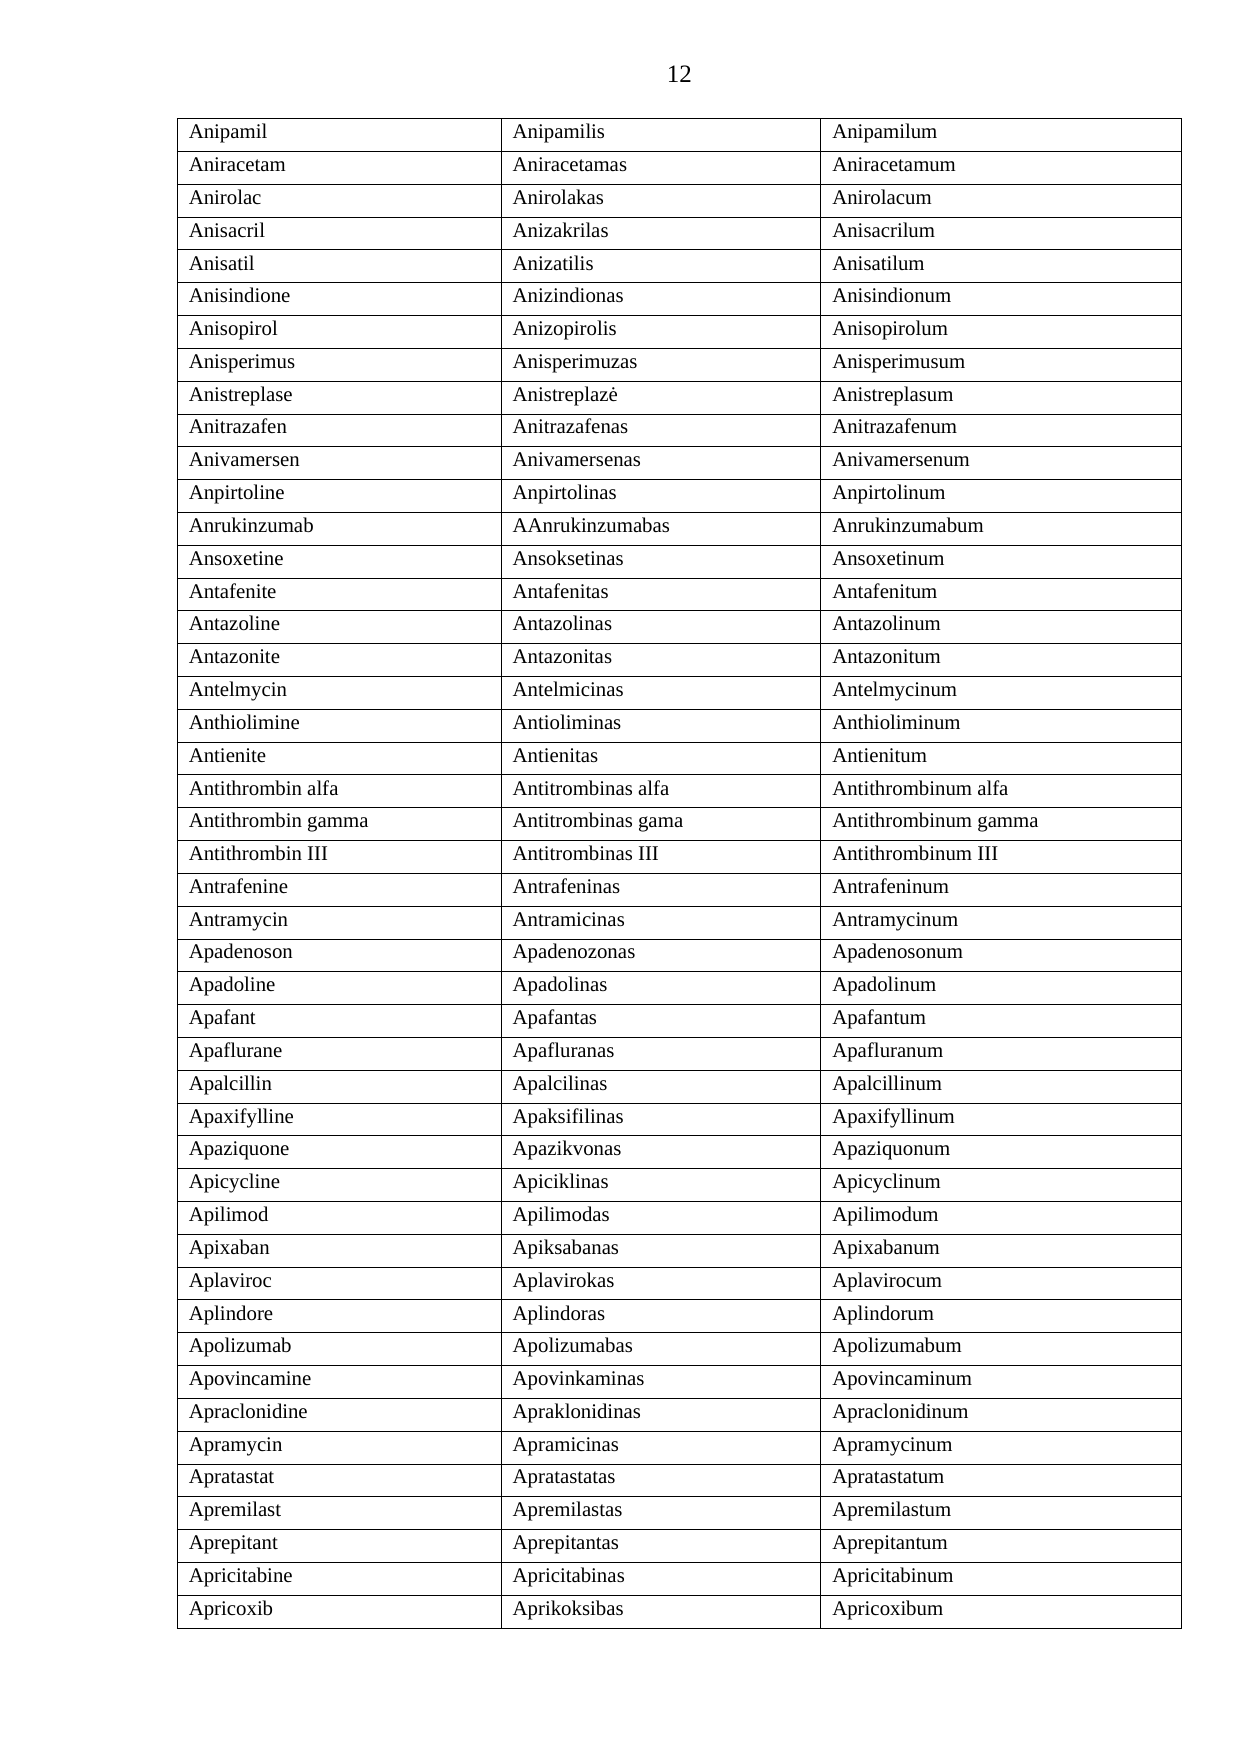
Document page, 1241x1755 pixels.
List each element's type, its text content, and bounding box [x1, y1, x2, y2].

table_cell Antrafenine [178, 874, 501, 906]
table_cell Ansoxetinum [821, 546, 1181, 577]
table_cell Apiciklinas [502, 1169, 820, 1201]
table_cell Anivamersenum [821, 447, 1181, 479]
table_cell Apremilast [178, 1497, 501, 1529]
table_cell Anipamilum [821, 119, 1181, 151]
table_cell Anivamersen [178, 447, 501, 479]
table_cell Antazonitas [502, 644, 820, 676]
table_cell Antazoline [178, 611, 501, 643]
table_cell Apraclonidine [178, 1399, 501, 1431]
table_cell Antithrombin III [178, 841, 501, 873]
table_cell Apaziquonum [821, 1136, 1181, 1168]
table_cell Anirolacum [821, 185, 1181, 217]
table_cell Antazolinas [502, 611, 820, 643]
table_cell Anthiolimine [178, 710, 501, 742]
table_cell Anpirtoline [178, 480, 501, 512]
table_cell Anistreplasum [821, 382, 1181, 413]
table_cell Apafant [178, 1005, 501, 1037]
table_cell Anivamersenas [502, 447, 820, 479]
table_cell Aniracetam [178, 152, 501, 184]
table_cell Anipamilis [502, 119, 820, 151]
table_cell Anitrazafenas [502, 415, 820, 446]
table_cell Apalcilinas [502, 1071, 820, 1102]
table_cell Apadoline [178, 972, 501, 1004]
table_cell Apaziquone [178, 1136, 501, 1168]
table_cell Anisopirolum [821, 316, 1181, 348]
table_cell Apricoxibum [821, 1596, 1181, 1627]
table_cell Apalcillin [178, 1071, 501, 1102]
table_cell Anisindione [178, 283, 501, 315]
table_cell Antramycin [178, 907, 501, 938]
table_cell Ansoxetine [178, 546, 501, 577]
table_cell Anisopirol [178, 316, 501, 348]
table_cell Aplavirocum [821, 1268, 1181, 1299]
table_cell Apafluranas [502, 1038, 820, 1070]
table_cell Apremilastas [502, 1497, 820, 1529]
table_cell Anizatilis [502, 250, 820, 282]
table_cell Antitrombinas alfa [502, 775, 820, 807]
table_cell Antrafeninas [502, 874, 820, 906]
table_cell Aplindorum [821, 1300, 1181, 1332]
table_cell Apramycinum [821, 1432, 1181, 1463]
table_cell Aplavirokas [502, 1268, 820, 1299]
table_cell Antitrombinas gama [502, 808, 820, 840]
table_cell Anistreplazė [502, 382, 820, 413]
table_cell Apiksabanas [502, 1235, 820, 1267]
table_cell Antithrombinum gamma [821, 808, 1181, 840]
table_cell Aplindoras [502, 1300, 820, 1332]
table_cell Anrukinzumabum [821, 513, 1181, 545]
table_cell Apadolinas [502, 972, 820, 1004]
table_cell Anisperimusum [821, 349, 1181, 381]
table_cell Antramycinum [821, 907, 1181, 938]
table_cell Apratastat [178, 1465, 501, 1496]
table_cell Antafenitum [821, 579, 1181, 610]
table_cell Apilimod [178, 1202, 501, 1234]
table_cell Anistreplase [178, 382, 501, 413]
table_cell Anitrazafenum [821, 415, 1181, 446]
table_cell Apraklonidinas [502, 1399, 820, 1431]
table_cell Aprikoksibas [502, 1596, 820, 1627]
table_cell Anirolac [178, 185, 501, 217]
table_cell Apolizumabas [502, 1333, 820, 1365]
table_cell Anthioliminum [821, 710, 1181, 742]
table_cell Apixabanum [821, 1235, 1181, 1267]
table_cell Apicyclinum [821, 1169, 1181, 1201]
table_cell Apramycin [178, 1432, 501, 1463]
table_cell Apafantum [821, 1005, 1181, 1037]
table_cell Antelmycinum [821, 677, 1181, 709]
table_cell Apolizumabum [821, 1333, 1181, 1365]
table_cell Anipamil [178, 119, 501, 151]
table_cell Antithrombin alfa [178, 775, 501, 807]
table_cell Apalcillinum [821, 1071, 1181, 1102]
table_cell Anizindionas [502, 283, 820, 315]
table_cell Antramicinas [502, 907, 820, 938]
table_cell Antithrombin gamma [178, 808, 501, 840]
table_cell Apixaban [178, 1235, 501, 1267]
table_cell Anisatil [178, 250, 501, 282]
table_cell Anisacrilum [821, 218, 1181, 249]
table_cell Apadenoson [178, 940, 501, 971]
table_cell Antitrombinas III [502, 841, 820, 873]
table_cell Anisperimus [178, 349, 501, 381]
table_cell Antafenitas [502, 579, 820, 610]
table_cell Apazikvonas [502, 1136, 820, 1168]
table_cell Apicycline [178, 1169, 501, 1201]
table_cell Apovincamine [178, 1366, 501, 1398]
table_cell Apaflurane [178, 1038, 501, 1070]
table_cell Aprepitant [178, 1530, 501, 1562]
table_cell Aprepitantum [821, 1530, 1181, 1562]
table_cell Apratastatas [502, 1465, 820, 1496]
table_cell Anizopirolis [502, 316, 820, 348]
table_cell Anpirtolinas [502, 480, 820, 512]
table_cell Antienite [178, 743, 501, 774]
table_cell Apadenozonas [502, 940, 820, 971]
table_cell Aplindore [178, 1300, 501, 1332]
table_cell Apadolinum [821, 972, 1181, 1004]
table_cell Antazonite [178, 644, 501, 676]
table_cell Anrukinzumab [178, 513, 501, 545]
table_cell Apilimodas [502, 1202, 820, 1234]
table_cell Apolizumab [178, 1333, 501, 1365]
table_cell Apadenosonum [821, 940, 1181, 971]
table_cell Anirolakas [502, 185, 820, 217]
table_cell Apraclonidinum [821, 1399, 1181, 1431]
table_cell Antienitum [821, 743, 1181, 774]
table_cell Antazonitum [821, 644, 1181, 676]
table_cell Aniracetamum [821, 152, 1181, 184]
table_cell Apaxifylline [178, 1104, 501, 1135]
table_cell Antafenite [178, 579, 501, 610]
table_cell Anitrazafen [178, 415, 501, 446]
table_cell Apafantas [502, 1005, 820, 1037]
table_cell Anizakrilas [502, 218, 820, 249]
table_cell Apramicinas [502, 1432, 820, 1463]
table_cell Anisperimuzas [502, 349, 820, 381]
table_cell Aniracetamas [502, 152, 820, 184]
table_cell Apovincaminum [821, 1366, 1181, 1398]
table_cell Anpirtolinum [821, 480, 1181, 512]
table_cell Apricitabine [178, 1563, 501, 1595]
table_cell Ansoksetinas [502, 546, 820, 577]
table_cell Apafluranum [821, 1038, 1181, 1070]
table_cell Anisatilum [821, 250, 1181, 282]
table_cell Apratastatum [821, 1465, 1181, 1496]
table_cell Apilimodum [821, 1202, 1181, 1234]
table_cell Apricoxib [178, 1596, 501, 1627]
table_cell Antazolinum [821, 611, 1181, 643]
table_cell Antelmycin [178, 677, 501, 709]
table_cell Antithrombinum III [821, 841, 1181, 873]
table_cell AAnrukinzumabas [502, 513, 820, 545]
table_cell Antrafeninum [821, 874, 1181, 906]
table_cell Antienitas [502, 743, 820, 774]
table_cell Anisindionum [821, 283, 1181, 315]
table_cell Apremilastum [821, 1497, 1181, 1529]
table_cell Antithrombinum alfa [821, 775, 1181, 807]
table_cell Antioliminas [502, 710, 820, 742]
table_cell Aplaviroc [178, 1268, 501, 1299]
table_cell Apovinkaminas [502, 1366, 820, 1398]
table_cell Apaxifyllinum [821, 1104, 1181, 1135]
table_cell Anisacril [178, 218, 501, 249]
table_cell Antelmicinas [502, 677, 820, 709]
table_cell Apricitabinum [821, 1563, 1181, 1595]
table_cell Aprepitantas [502, 1530, 820, 1562]
table_cell Apaksifilinas [502, 1104, 820, 1135]
table_cell Apricitabinas [502, 1563, 820, 1595]
